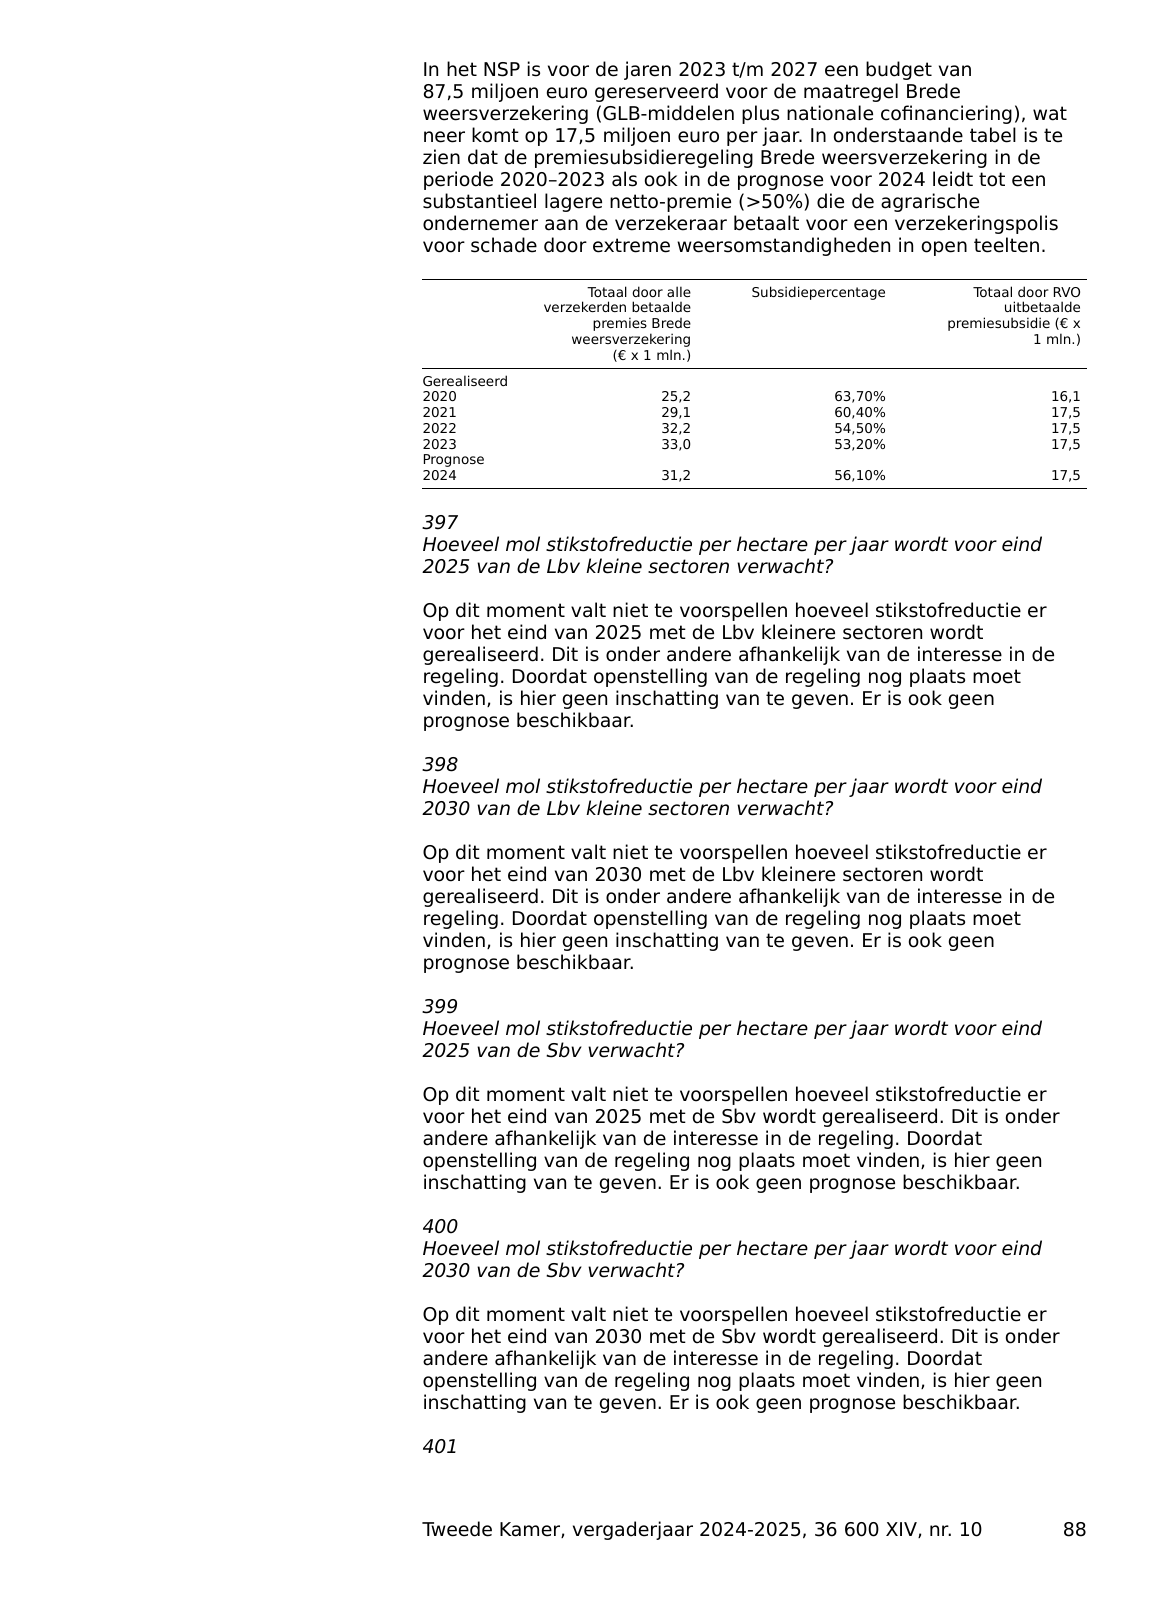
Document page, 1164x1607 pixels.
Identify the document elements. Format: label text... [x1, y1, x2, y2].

table_cell 17,5 [892, 468, 1087, 488]
table_cell Gerealiseerd [422, 369, 1087, 389]
table_cell 2024 [422, 468, 496, 488]
text 400 [422, 1216, 1087, 1238]
table_cell 56,10% [697, 468, 892, 488]
table_cell 53,20% [697, 436, 892, 452]
text 397 [422, 512, 1087, 533]
table_cell 2023 [422, 436, 496, 452]
text Op dit moment valt niet te voorspellen hoeveel stikstofreductie er voor het eind van 2025 met de Sbv wordt gerealiseerd. Dit is onder andere afhankelijk van de interesse in de regeling. Doordat openstelling van de regeling nog plaats moet vinden, is hier geen inschatting van te geven. Er is ook geen prognose beschikbaar. [422, 1084, 1087, 1194]
table_cell 16,1 [892, 389, 1087, 405]
table_cell 33,0 [496, 436, 697, 452]
table_cell 2020 [422, 389, 496, 405]
text In het NSP is voor de jaren 2023 t/m 2027 een budget van 87,5 miljoen euro gereserveerd voor de maatregel Brede weersverzekering (GLB-middelen plus nationale cofinanciering), wat neer komt op 17,5 miljoen euro per jaar. In onderstaande tabel is te zien dat de premiesubsidieregeling Brede weersverzekering in de periode 2020–2023 als ook in de prognose voor 2024 leidt tot een substantieel lagere netto-premie (>50%) die de agrarische ondernemer aan de verzekeraar betaalt voor een verzekeringspolis voor schade door extreme weersomstandigheden in open teelten. [422, 59, 1087, 257]
table_cell 63,70% [697, 389, 892, 405]
text Op dit moment valt niet te voorspellen hoeveel stikstofreductie er voor het eind van 2030 met de Sbv wordt gerealiseerd. Dit is onder andere afhankelijk van de interesse in de regeling. Doordat openstelling van de regeling nog plaats moet vinden, is hier geen inschatting van te geven. Er is ook geen prognose beschikbaar. [422, 1304, 1087, 1414]
text Hoeveel mol stikstofreductie per hectare per jaar wordt voor eind 2025 van de Lbv kleine sectoren verwacht? [422, 533, 1087, 577]
text Hoeveel mol stikstofreductie per hectare per jaar wordt voor eind 2030 van de Lbv kleine sectoren verwacht? [422, 776, 1087, 820]
table_cell 29,1 [496, 405, 697, 421]
table_cell 17,5 [892, 405, 1087, 421]
table_cell 54,50% [697, 421, 892, 436]
table_cell 31,2 [496, 468, 697, 488]
text Hoeveel mol stikstofreductie per hectare per jaar wordt voor eind 2030 van de Sbv verwacht? [422, 1238, 1087, 1282]
table_cell 32,2 [496, 421, 697, 436]
text Hoeveel mol stikstofreductie per hectare per jaar wordt voor eind 2025 van de Sbv verwacht? [422, 1018, 1087, 1062]
table_header Subsidiepercentage [697, 280, 892, 368]
text Op dit moment valt niet te voorspellen hoeveel stikstofreductie er voor het eind van 2030 met de Lbv kleinere sectoren wordt gerealiseerd. Dit is onder andere afhankelijk van de interesse in de regeling. Doordat openstelling van de regeling nog plaats moet vinden, is hier geen inschatting van te geven. Er is ook geen prognose beschikbaar. [422, 842, 1087, 974]
table_header Totaal door alle verzekerden betaalde premies Brede weersverzekering (€ x 1 mln.) [496, 280, 697, 368]
text Op dit moment valt niet te voorspellen hoeveel stikstofreductie er voor het eind van 2025 met de Lbv kleinere sectoren wordt gerealiseerd. Dit is onder andere afhankelijk van de interesse in de regeling. Doordat openstelling van de regeling nog plaats moet vinden, is hier geen inschatting van te geven. Er is ook geen prognose beschikbaar. [422, 600, 1087, 732]
table_cell 17,5 [892, 421, 1087, 436]
table_cell 60,40% [697, 405, 892, 421]
table_cell 2022 [422, 421, 496, 436]
text 399 [422, 996, 1087, 1018]
text 401 [422, 1436, 1087, 1458]
table_cell Prognose [422, 452, 1087, 468]
table_header Totaal door RVO uitbetaalde premiesubsidie (€ x 1 mln.) [892, 280, 1087, 368]
table_cell 25,2 [496, 389, 697, 405]
table_header [422, 280, 496, 368]
table_cell 2021 [422, 405, 496, 421]
text 398 [422, 754, 1087, 776]
table_cell 17,5 [892, 436, 1087, 452]
